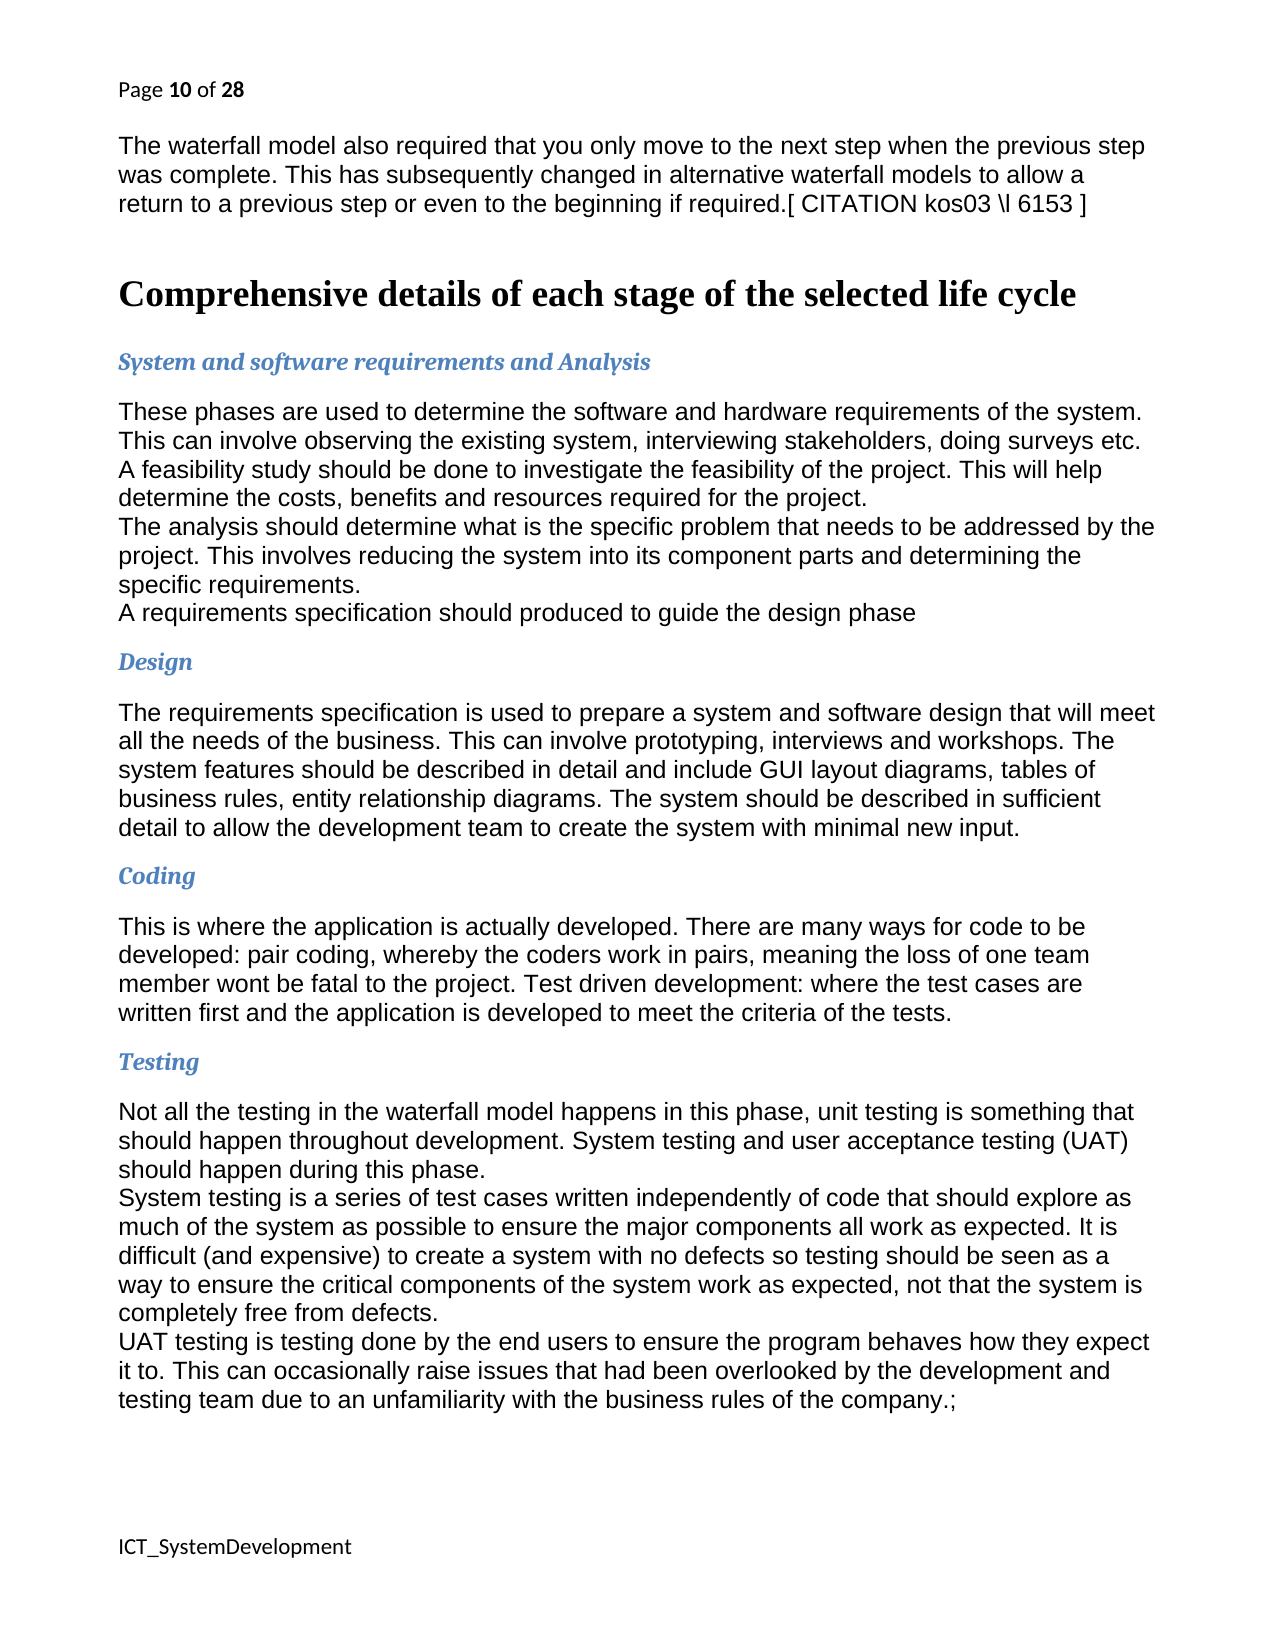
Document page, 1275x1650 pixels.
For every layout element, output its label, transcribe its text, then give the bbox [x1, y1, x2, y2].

text This is where the application is actually developed. There are many ways for code to be developed: pair coding, whereby the coders work in pairs, meaning the loss of one team member wont be fatal to the project. Test driven development: where the test cases are written first and the application is developed to meet the criteria of the tests. [118, 912, 1157, 1027]
text The waterfall model also required that you only move to the next step when the previous step was complete. This has subsequently changed in alternative waterfall models to allow a return to a previous step or even to the beginning if required.[ CITATION kos03 \l 6153 ] [118, 131, 1157, 217]
subtitle Design [118, 648, 1157, 677]
text Not all the testing in the waterfall model happens in this phase, unit testing is something that should happen throughout development. System testing and user acceptance testing (UAT) should happen during this phase. [118, 1097, 1157, 1183]
subtitle Testing [118, 1047, 1157, 1076]
subtitle Comprehensive details of each stage of the selected life cycle [118, 271, 1157, 314]
subtitle System and software requirements and Analysis [118, 347, 1157, 376]
text UAT testing is testing done by the end users to ensure the program behaves how they expect it to. This can occasionally raise issues that had been overlooked by the development and testing team due to an unfamiliarity with the business rules of the company.; [118, 1327, 1157, 1413]
text The analysis should determine what is the specific problem that needs to be addressed by the project. This involves reducing the system into its component parts and determining the specific requirements. [118, 512, 1157, 598]
text The requirements specification is used to prepare a system and software design that will meet all the needs of the business. This can involve prototyping, interviews and workshops. The system features should be described in detail and include GUI layout diagrams, tables of business rules, entity relationship diagrams. The system should be described in sufficient detail to allow the development team to create the system with minimal new input. [118, 697, 1157, 841]
text System testing is a series of test cases written independently of code that should explore as much of the system as possible to ensure the major components all work as expected. It is difficult (and expensive) to create a system with no defects so testing should be seen as a way to ensure the critical components of the system work as expected, not that the system is completely free from defects. [118, 1183, 1157, 1327]
text These phases are used to determine the software and hardware requirements of the system. This can involve observing the existing system, interviewing stakeholders, doing surveys etc. A feasibility study should be done to investigate the feasibility of the project. This will help determine the costs, benefits and resources required for the project. [118, 397, 1157, 512]
text A requirements specification should produced to guide the design phase [118, 598, 1157, 627]
subtitle Coding [118, 862, 1157, 891]
